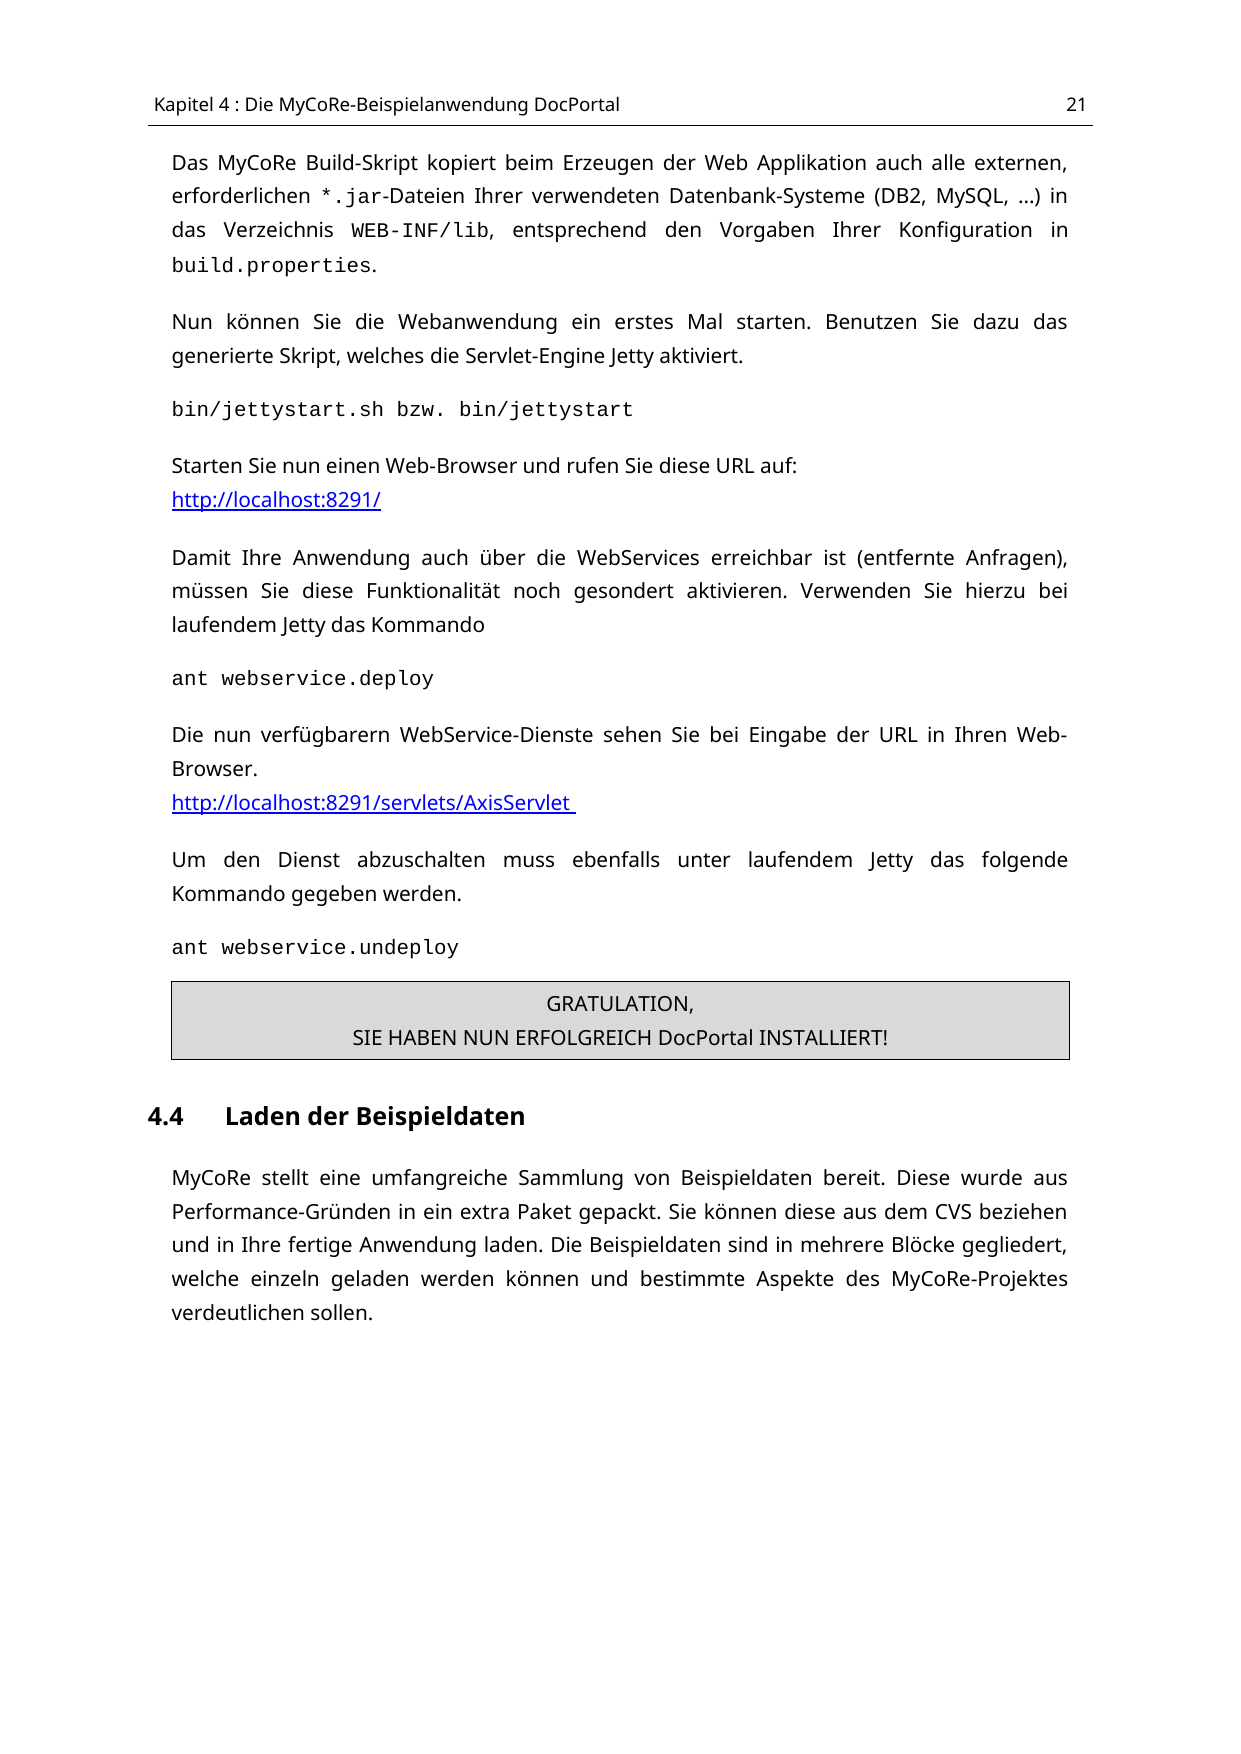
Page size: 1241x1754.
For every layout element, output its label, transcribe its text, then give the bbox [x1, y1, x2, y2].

text Starten Sie nun einen Web-Browser und rufen Sie diese URL auf: http://localhost:8291/ [171, 451, 1069, 513]
text ant webservice.undeploy [171, 937, 1069, 960]
text MyCoRe stellt eine umfangreiche Sammlung von Beispieldaten bereit. Diese wurde aus Performance-Gründen in ein extra Paket gepackt. Sie können diese aus dem CVS beziehen und in Ihre fertige Anwendung laden. Die Beispieldaten sind in mehrere Blöcke gegliedert, welche einzeln geladen werden können und bestimmte Aspekte des MyCoRe-Projektes verdeutlichen sollen. [171, 1163, 1069, 1327]
text ant webservice.deploy [171, 668, 1069, 691]
text Das MyCoRe Build-Skript kopiert beim Erzeugen der Web Applikation auch alle externen, erforderlichen *.jar-Dateien Ihrer verwendeten Datenbank-Systeme (DB2, MySQL, ...) in das Verzeichnis WEB-INF/lib, entsprechend den Vorgaben Ihrer Konfiguration in build.properties. [171, 148, 1069, 278]
text Die nun verfügbarern WebService-Dienste sehen Sie bei Eingabe der URL in Ihren Web-Browser. http://localhost:8291/servlets/AxisServlet [171, 721, 1069, 816]
text Damit Ihre Anwendung auch über die WebServices erreichbar ist (entfernte Anfragen), müssen Sie diese Funktionalität noch gesondert aktivieren. Verwenden Sie hierzu bei laufendem Jetty das Kommando [171, 543, 1069, 639]
text Nun können Sie die Webanwendung ein erstes Mal starten. Benutzen Sie dazu das generierte Skript, welches die Servlet-Engine Jetty aktiviert. [171, 307, 1069, 369]
subtitle Laden der Beispieldaten [148, 1099, 1092, 1133]
text GRATULATION, SIE HABEN NUN ERFOLGREICH DocPortal INSTALLIERT! [172, 982, 1069, 1059]
text Um den Dienst abzuschalten muss ebenfalls unter laufendem Jetty das folgende Kommando gegeben werden. [171, 846, 1069, 908]
text bin/jettystart.sh bzw. bin/jettystart [171, 399, 1069, 422]
